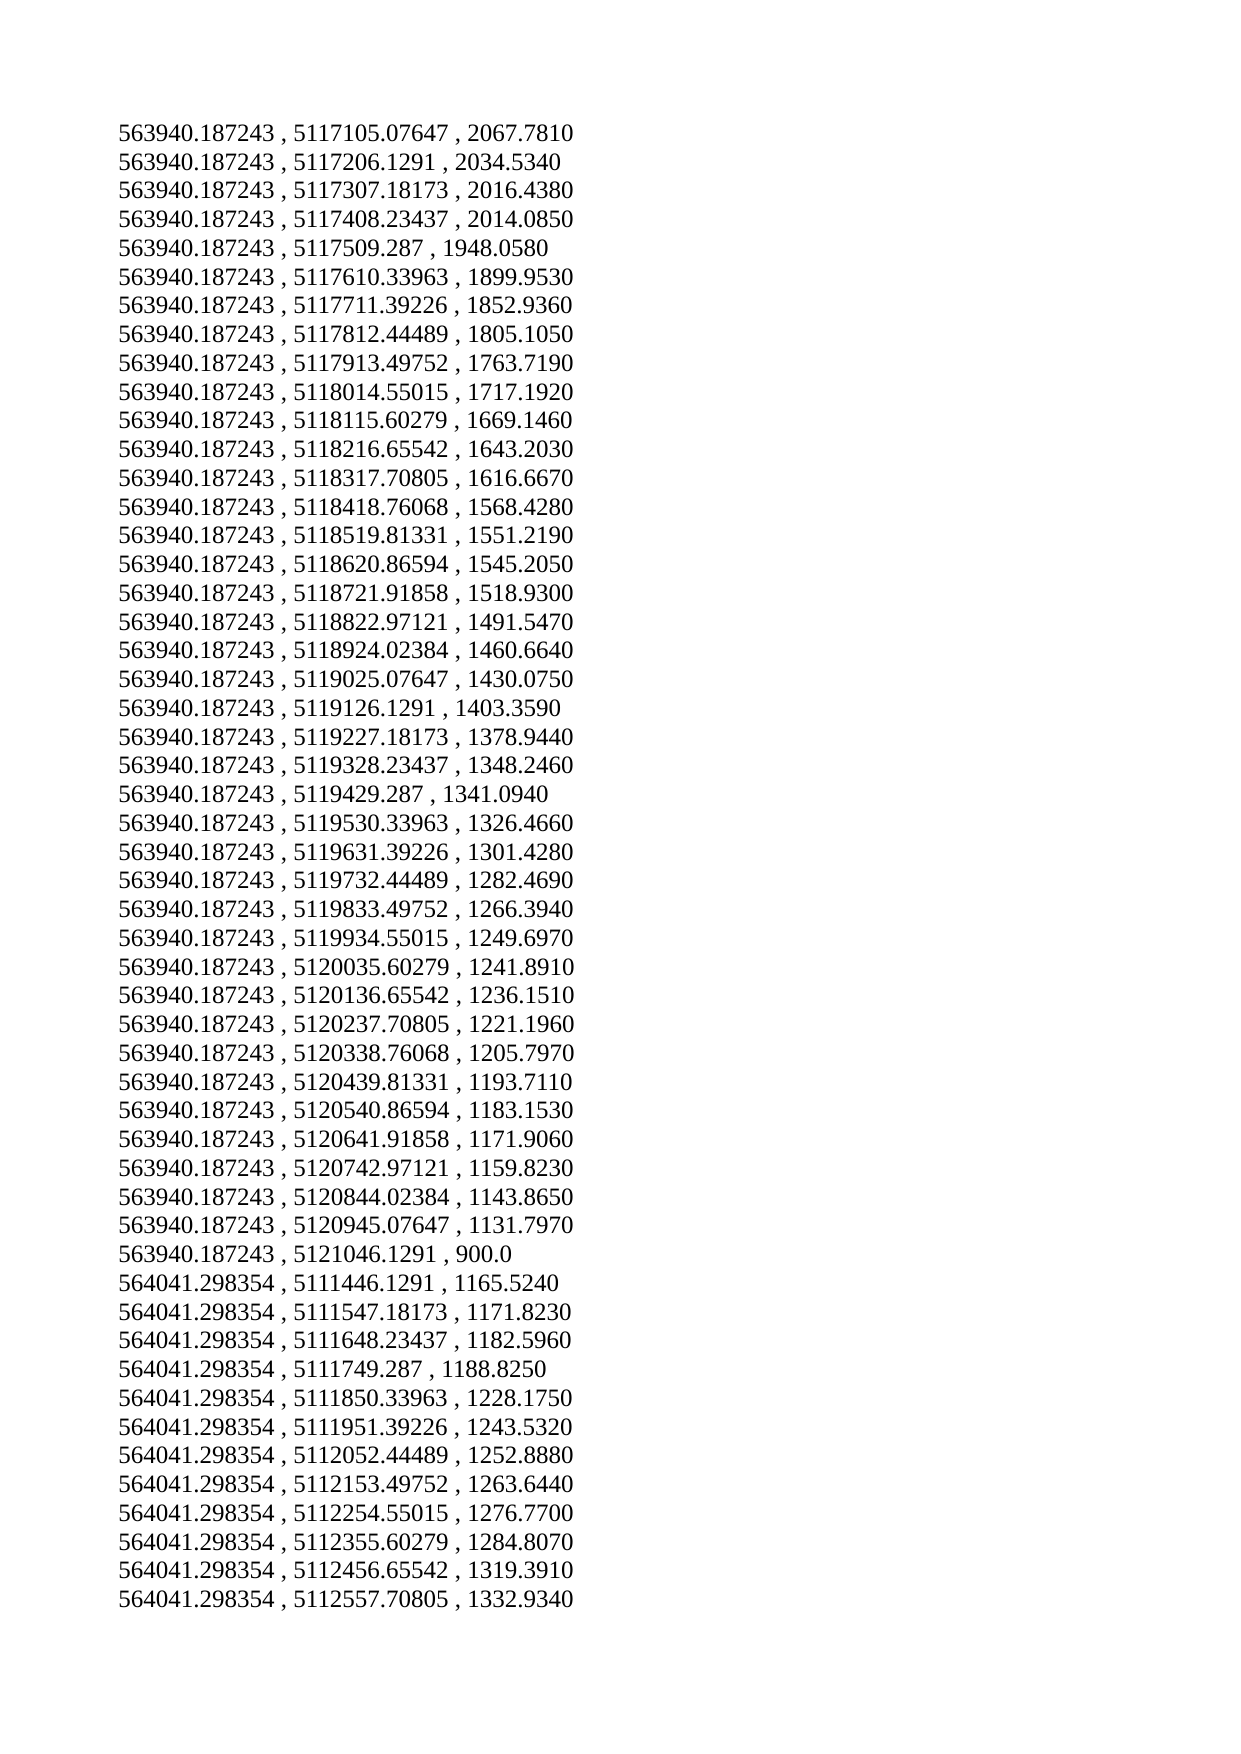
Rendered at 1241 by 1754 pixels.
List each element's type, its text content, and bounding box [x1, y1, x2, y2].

text 563940.187243 , 5120237.70805 , 1221.1960 [118, 1009, 1122, 1038]
text 563940.187243 , 5118418.76068 , 1568.4280 [118, 492, 1122, 521]
text 564041.298354 , 5112355.60279 , 1284.8070 [118, 1527, 1122, 1556]
text 563940.187243 , 5120136.65542 , 1236.1510 [118, 981, 1122, 1009]
text 564041.298354 , 5112153.49752 , 1263.6440 [118, 1469, 1122, 1498]
text 564041.298354 , 5111648.23437 , 1182.5960 [118, 1326, 1122, 1354]
text 563940.187243 , 5117206.1291 , 2034.5340 [118, 147, 1122, 176]
text 563940.187243 , 5120844.02384 , 1143.8650 [118, 1182, 1122, 1211]
text 563940.187243 , 5118216.65542 , 1643.2030 [118, 434, 1122, 463]
text 563940.187243 , 5119631.39226 , 1301.4280 [118, 837, 1122, 866]
text 563940.187243 , 5119429.287 , 1341.0940 [118, 779, 1122, 808]
text 563940.187243 , 5119227.18173 , 1378.9440 [118, 722, 1122, 751]
text 563940.187243 , 5118317.70805 , 1616.6670 [118, 463, 1122, 492]
text 563940.187243 , 5120540.86594 , 1183.1530 [118, 1096, 1122, 1124]
text 564041.298354 , 5112557.70805 , 1332.9340 [118, 1584, 1122, 1613]
text 564041.298354 , 5111749.287 , 1188.8250 [118, 1354, 1122, 1383]
text 563940.187243 , 5119126.1291 , 1403.3590 [118, 693, 1122, 722]
text 563940.187243 , 5117105.07647 , 2067.7810 [118, 118, 1122, 147]
text 563940.187243 , 5119530.33963 , 1326.4660 [118, 808, 1122, 837]
text 563940.187243 , 5117610.33963 , 1899.9530 [118, 262, 1122, 291]
text 563940.187243 , 5120641.91858 , 1171.9060 [118, 1124, 1122, 1153]
text 563940.187243 , 5118822.97121 , 1491.5470 [118, 607, 1122, 636]
text 563940.187243 , 5118620.86594 , 1545.2050 [118, 549, 1122, 578]
text 563940.187243 , 5117408.23437 , 2014.0850 [118, 204, 1122, 233]
text 563940.187243 , 5117711.39226 , 1852.9360 [118, 291, 1122, 319]
text 563940.187243 , 5117913.49752 , 1763.7190 [118, 348, 1122, 377]
text 564041.298354 , 5112456.65542 , 1319.3910 [118, 1556, 1122, 1584]
text 563940.187243 , 5120035.60279 , 1241.8910 [118, 952, 1122, 981]
text 563940.187243 , 5119025.07647 , 1430.0750 [118, 664, 1122, 693]
text 564041.298354 , 5111951.39226 , 1243.5320 [118, 1412, 1122, 1441]
text 563940.187243 , 5120945.07647 , 1131.7970 [118, 1211, 1122, 1239]
text 564041.298354 , 5111547.18173 , 1171.8230 [118, 1297, 1122, 1326]
text 563940.187243 , 5119833.49752 , 1266.3940 [118, 894, 1122, 923]
text 563940.187243 , 5118721.91858 , 1518.9300 [118, 578, 1122, 607]
text 563940.187243 , 5120338.76068 , 1205.7970 [118, 1038, 1122, 1067]
text 563940.187243 , 5117509.287 , 1948.0580 [118, 233, 1122, 262]
text 563940.187243 , 5119328.23437 , 1348.2460 [118, 751, 1122, 779]
text 563940.187243 , 5118014.55015 , 1717.1920 [118, 377, 1122, 406]
text 563940.187243 , 5117307.18173 , 2016.4380 [118, 176, 1122, 204]
text 563940.187243 , 5118519.81331 , 1551.2190 [118, 521, 1122, 549]
text 564041.298354 , 5111850.33963 , 1228.1750 [118, 1383, 1122, 1412]
text 564041.298354 , 5111446.1291 , 1165.5240 [118, 1268, 1122, 1297]
text 563940.187243 , 5121046.1291 , 900.0 [118, 1239, 1122, 1268]
text 563940.187243 , 5120742.97121 , 1159.8230 [118, 1153, 1122, 1182]
text 563940.187243 , 5118924.02384 , 1460.6640 [118, 636, 1122, 664]
text 563940.187243 , 5118115.60279 , 1669.1460 [118, 406, 1122, 434]
text 563940.187243 , 5119732.44489 , 1282.4690 [118, 866, 1122, 894]
text 563940.187243 , 5117812.44489 , 1805.1050 [118, 319, 1122, 348]
text 564041.298354 , 5112052.44489 , 1252.8880 [118, 1441, 1122, 1469]
text 564041.298354 , 5112254.55015 , 1276.7700 [118, 1498, 1122, 1527]
text 563940.187243 , 5120439.81331 , 1193.7110 [118, 1067, 1122, 1096]
text 563940.187243 , 5119934.55015 , 1249.6970 [118, 923, 1122, 952]
